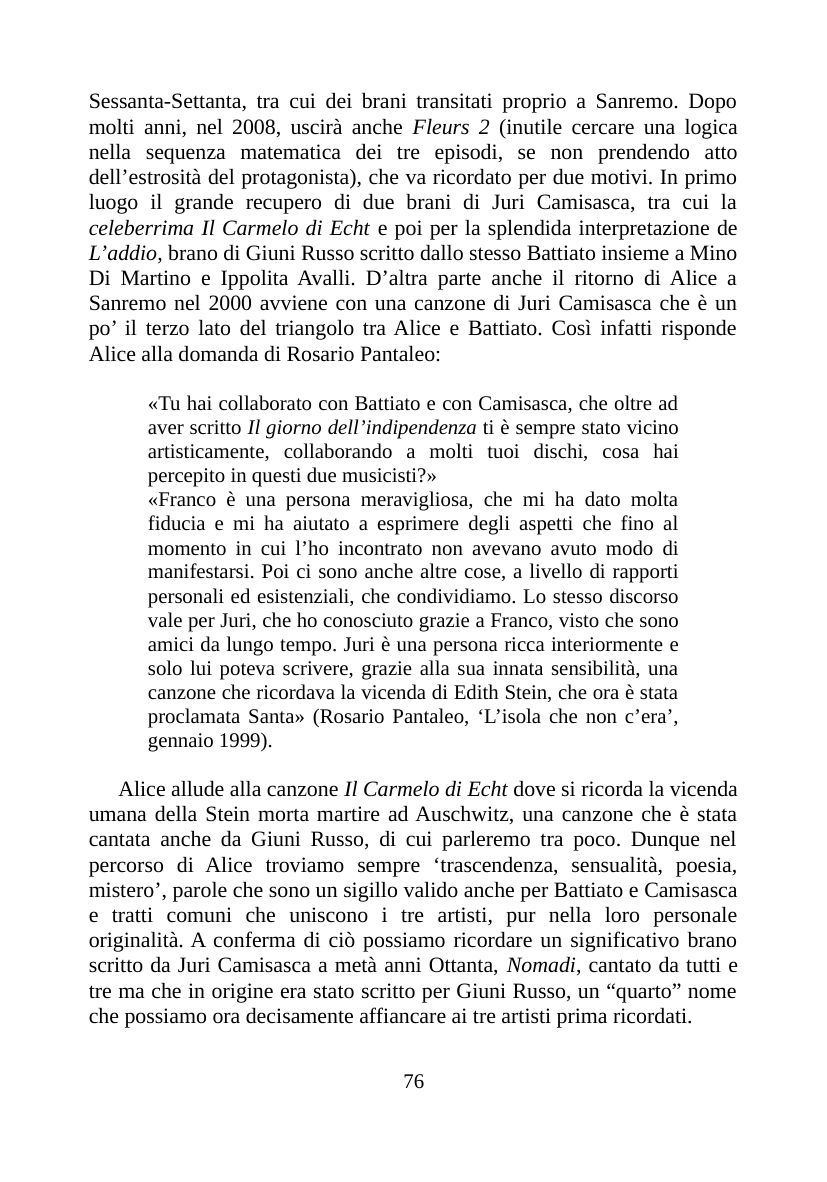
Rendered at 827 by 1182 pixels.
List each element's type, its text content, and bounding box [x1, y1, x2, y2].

text Alice allude alla canzone Il Carmelo di Echt dove si ricorda la vicenda umana della Stein morta martire ad Auschwitz, una canzone che è stata cantata anche da Giuni Russo, di cui parleremo tra poco. Dunque nel percorso di Alice troviamo sempre ‘trascendenza, sensualità, poesia, mistero’, parole che sono un sigillo valido anche per Battiato e Camisasca e tratti comuni che uniscono i tre artisti, pur nella loro personale originalità. A conferma di ciò possiamo ricordare un significativo brano scritto da Juri Camisasca a metà anni Ottanta, Nomadi, cantato da tutti e tre ma che in origine era stato scritto per Giuni Russo, un “quarto” nome che possiamo ora decisamente affiancare ai tre artisti prima ricordati. [88, 776, 738, 1028]
text Sessanta-Settanta, tra cui dei brani transitati proprio a Sanremo. Dopo molti anni, nel 2008, uscirà anche Fleurs 2 (inutile cercare una logica nella sequenza matematica dei tre episodi, se non prendendo atto dell’estrosità del protagonista), che va ricordato per due motivi. In primo luogo il grande recupero di due brani di Juri Camisasca, tra cui la celeberrima Il Carmelo di Echt e poi per la splendida interpretazione de L’addio, brano di Giuni Russo scritto dallo stesso Battiato insieme a Mino Di Martino e Ippolita Avalli. D’altra parte anche il ritorno di Alice a Sanremo nel 2000 avviene con una canzone di Juri Camisasca che è un po’ il terzo lato del triangolo tra Alice e Battiato. Così infatti risponde Alice alla domanda di Rosario Pantaleo: [88, 88, 738, 366]
text «Tu hai collaborato con Battiato e con Camisasca, che oltre ad aver scritto Il giorno dell’indipendenza ti è sempre stato vicino artisticamente, collaborando a molti tuoi dischi, cosa hai percepito in questi due musicisti?» [148, 391, 679, 487]
text «Franco è una persona meravigliosa, che mi ha dato molta fiducia e mi ha aiutato a esprimere degli aspetti che fino al momento in cui l’ho incontrato non avevano avuto modo di manifestarsi. Poi ci sono anche altre cose, a livello di rapporti personali ed esistenziali, che condividiamo. Lo stesso discorso vale per Juri, che ho conosciuto grazie a Franco, visto che sono amici da lungo tempo. Juri è una persona ricca interiormente e solo lui poteva scrivere, grazie alla sua innata sensibilità, una canzone che ricordava la vicenda di Edith Stein, che ora è stata proclamata Santa» (Rosario Pantaleo, ‘L’isola che non c’era’, gennaio 1999). [148, 487, 679, 752]
